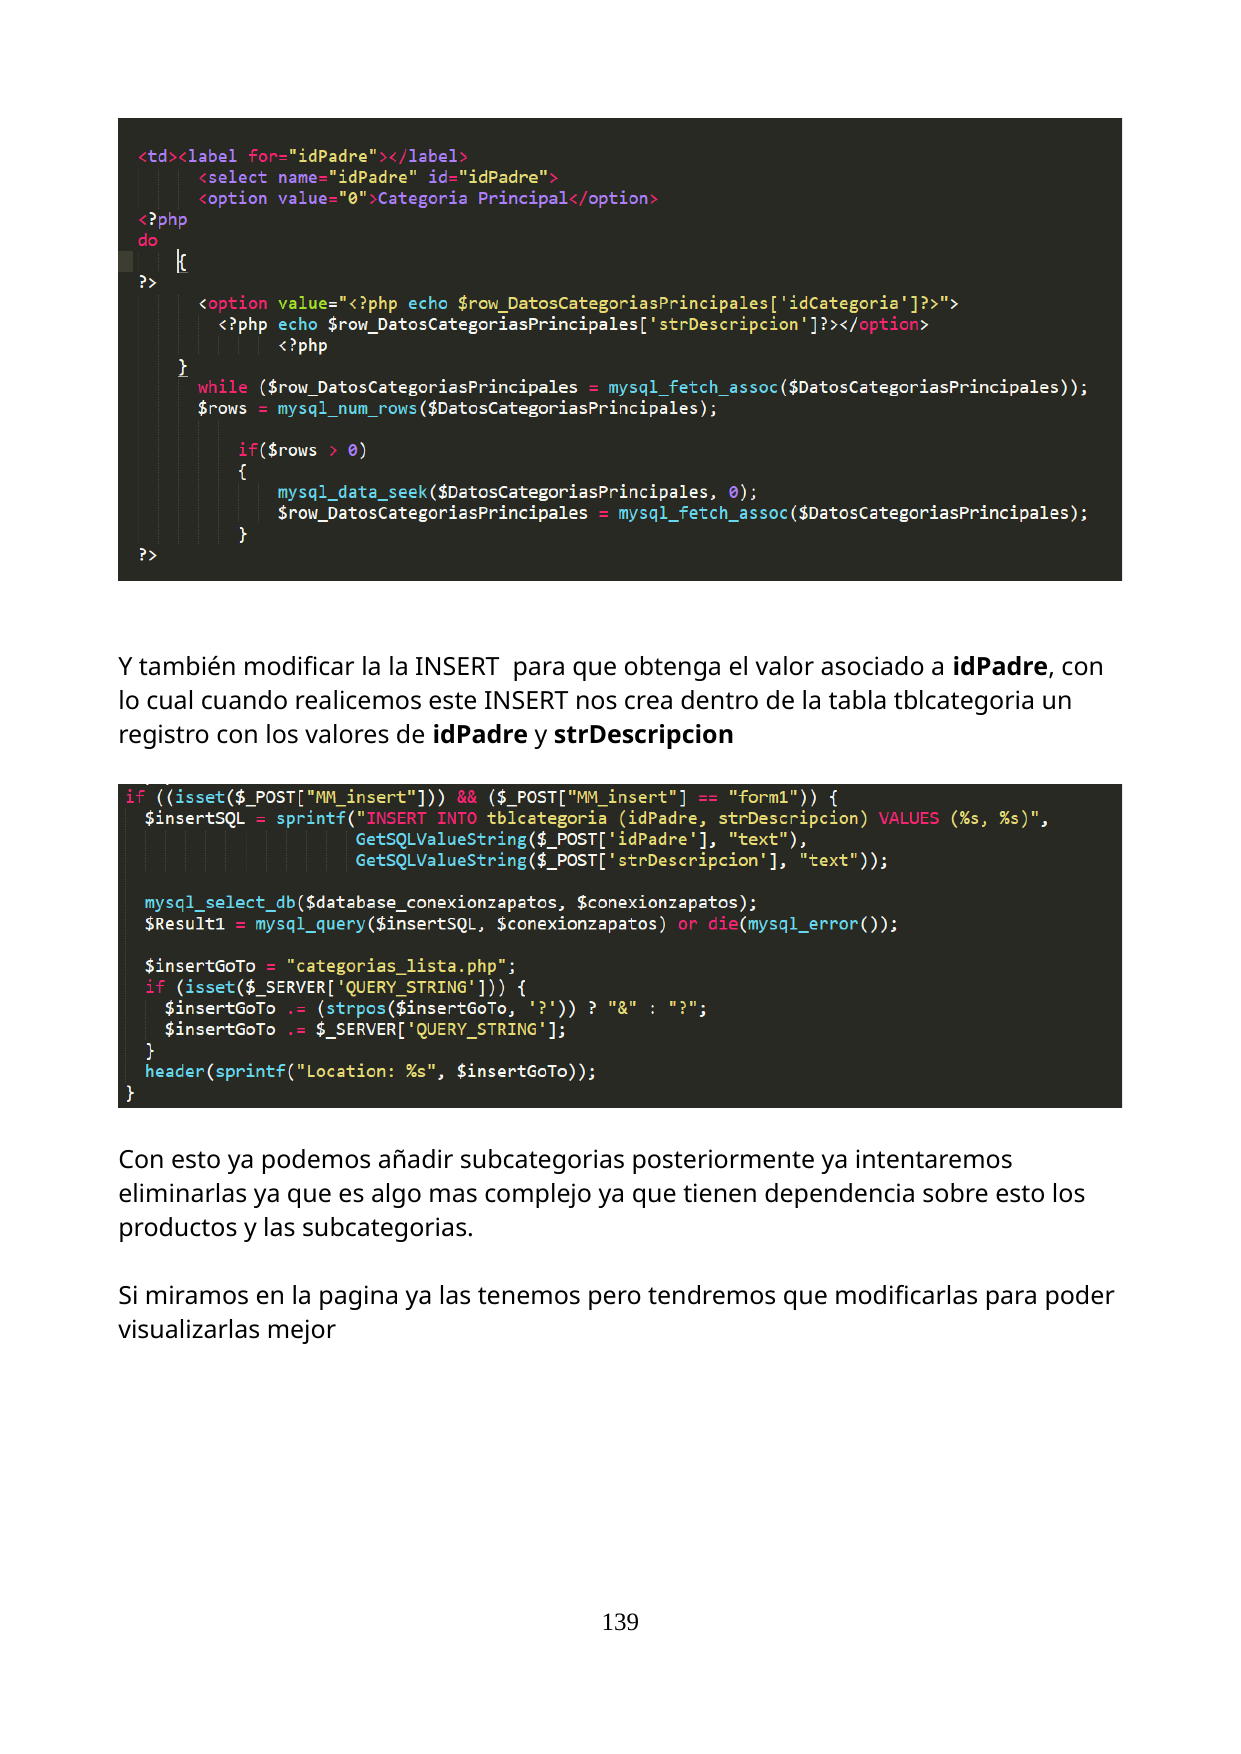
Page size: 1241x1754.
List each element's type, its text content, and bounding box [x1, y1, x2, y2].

picture [118, 118, 1123, 581]
picture [118, 784, 1123, 1108]
text Y también modificar la la INSERT para que obtenga el valor asociado a idPadre, con lo cual cuando realicemos este INSERT nos crea dentro de la tabla tblcategoria un registro con los valores de idPadre y strDescripcion [118, 648, 1122, 751]
text Si miramos en la pagina ya las tenemos pero tendremos que modificarlas para poder visualizarlas mejor [118, 1277, 1122, 1346]
text Con esto ya podemos añadir subcategorias posteriormente ya intentaremos eliminarlas ya que es algo mas complejo ya que tienen dependencia sobre esto los productos y las subcategorias. [118, 1141, 1122, 1243]
